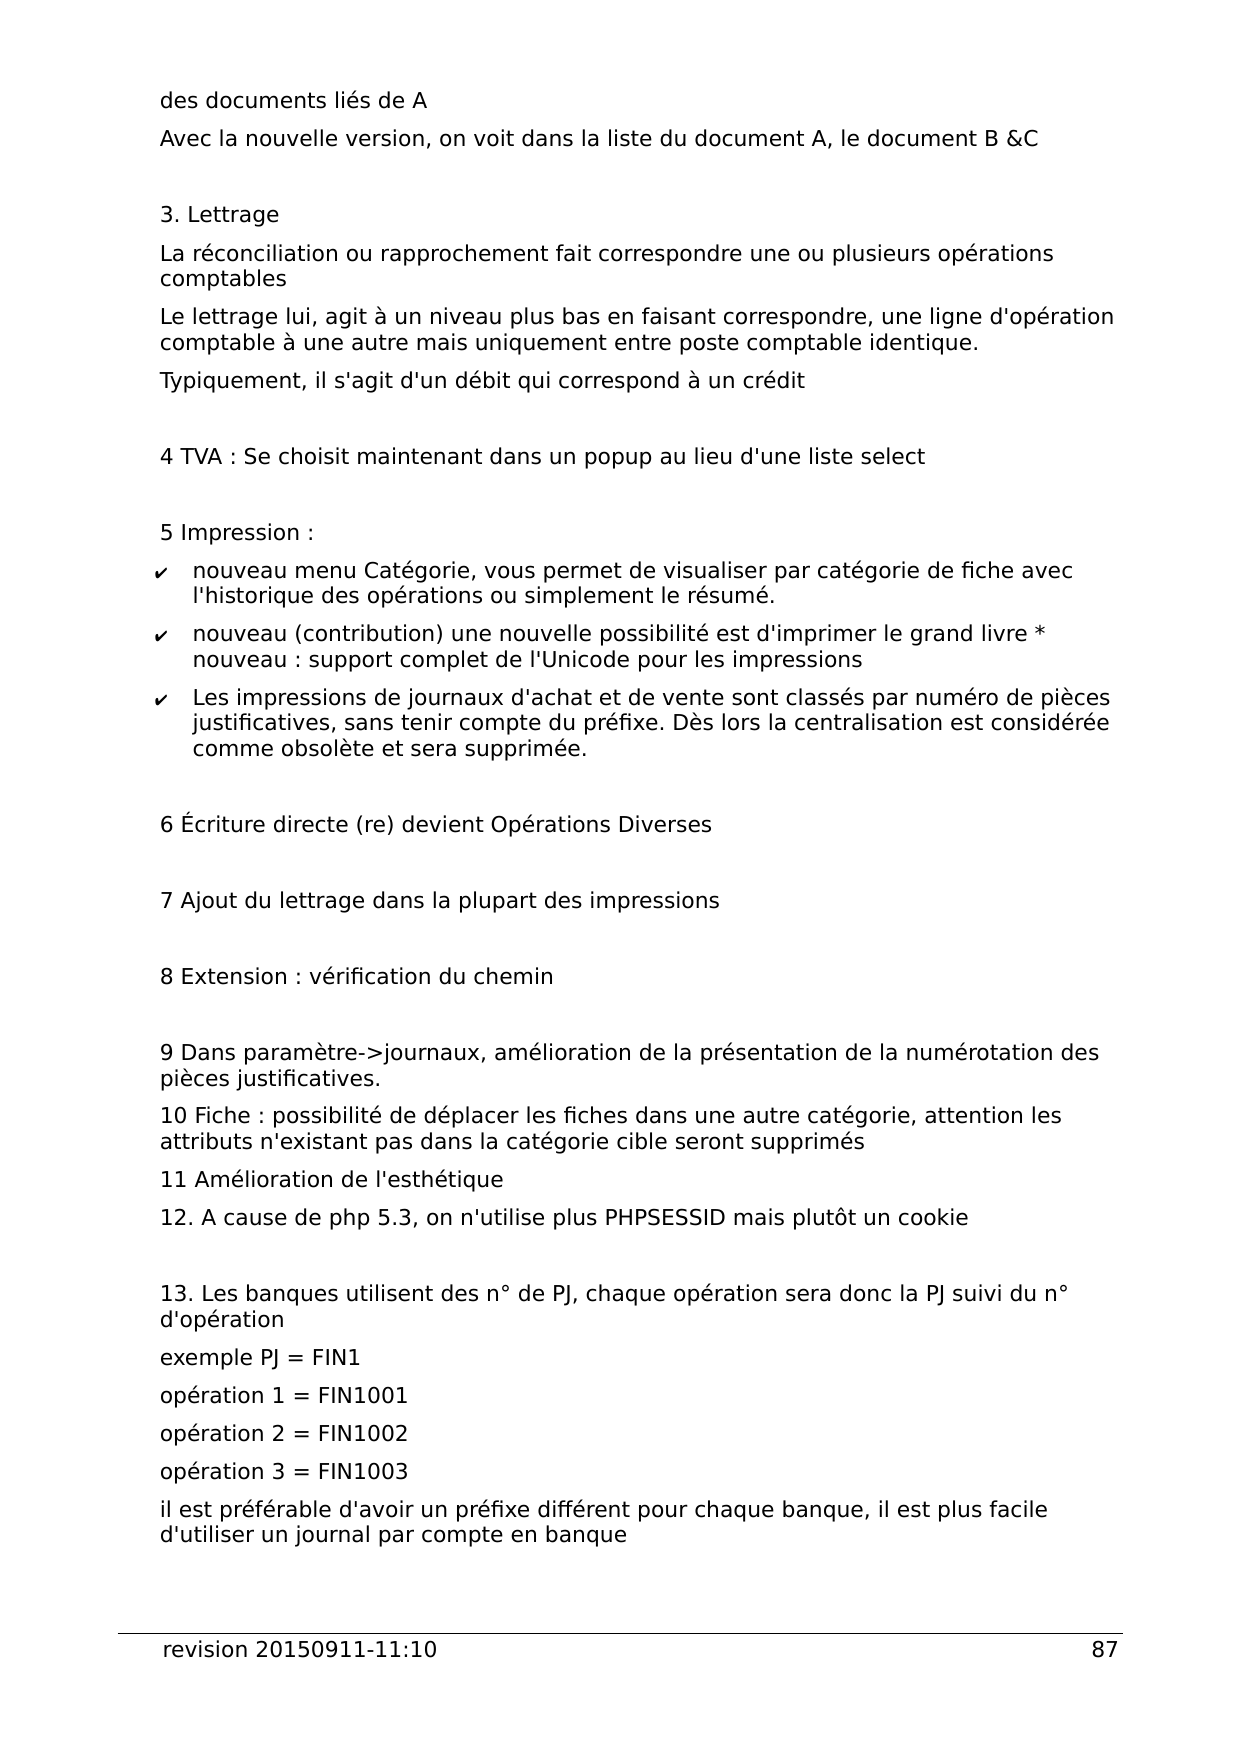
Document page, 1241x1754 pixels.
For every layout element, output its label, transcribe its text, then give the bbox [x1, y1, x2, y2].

text 12. A cause de php 5.3, on n'utilise plus PHPSESSID mais plutôt un cookie [159, 1205, 1123, 1231]
text Le lettrage lui, agit à un niveau plus bas en faisant correspondre, une ligne d'opération comptable à une autre mais uniquement entre poste comptable identique. [159, 304, 1123, 355]
text 5 Impression : [159, 520, 1123, 545]
text 8 Extension : vérification du chemin [159, 964, 1123, 989]
list Les impressions de journaux d'achat et de vente sont classés par numéro de pièces justificatives, sans tenir compte du préfixe. Dès lors la centralisation est considérée comme obsolète et sera supprimée. [155, 685, 1123, 761]
text Typiquement, il s'agit d'un débit qui correspond à un crédit [159, 368, 1123, 393]
text 11 Amélioration de l'esthétique [159, 1167, 1123, 1193]
text 4 TVA : Se choisit maintenant dans un popup au lieu d'une liste select [159, 444, 1123, 469]
text 13. Les banques utilisent des n° de PJ, chaque opération sera donc la PJ suivi du n° d'opération [159, 1281, 1123, 1332]
list nouveau menu Catégorie, vous permet de visualiser par catégorie de fiche avec l'historique des opérations ou simplement le résumé. [155, 558, 1123, 609]
text 6 Écriture directe (re) devient Opérations Diverses [159, 812, 1123, 837]
list nouveau (contribution) une nouvelle possibilité est d'imprimer le grand livre * nouveau : support complet de l'Unicode pour les impressions [155, 621, 1123, 672]
text 3. Lettrage [159, 203, 1123, 228]
text exemple PJ = FIN1 [159, 1345, 1123, 1370]
text 7 Ajout du lettrage dans la plupart des impressions [159, 888, 1123, 913]
text opération 1 = FIN1001 [159, 1383, 1123, 1408]
text opération 2 = FIN1002 [159, 1421, 1123, 1446]
text La réconciliation ou rapprochement fait correspondre une ou plusieurs opérations comptables [159, 241, 1123, 292]
text des documents liés de A [159, 88, 1123, 114]
text 9 Dans paramètre->journaux, amélioration de la présentation de la numérotation des pièces justificatives. [159, 1040, 1123, 1091]
text Avec la nouvelle version, on voit dans la liste du document A, le document B &C [159, 127, 1123, 152]
text 10 Fiche : possibilité de déplacer les fiches dans une autre catégorie, attention les attributs n'existant pas dans la catégorie cible seront supprimés [159, 1104, 1123, 1155]
text il est préférable d'avoir un préfixe différent pour chaque banque, il est plus facile d'utiliser un journal par compte en banque [159, 1497, 1123, 1548]
text opération 3 = FIN1003 [159, 1459, 1123, 1484]
